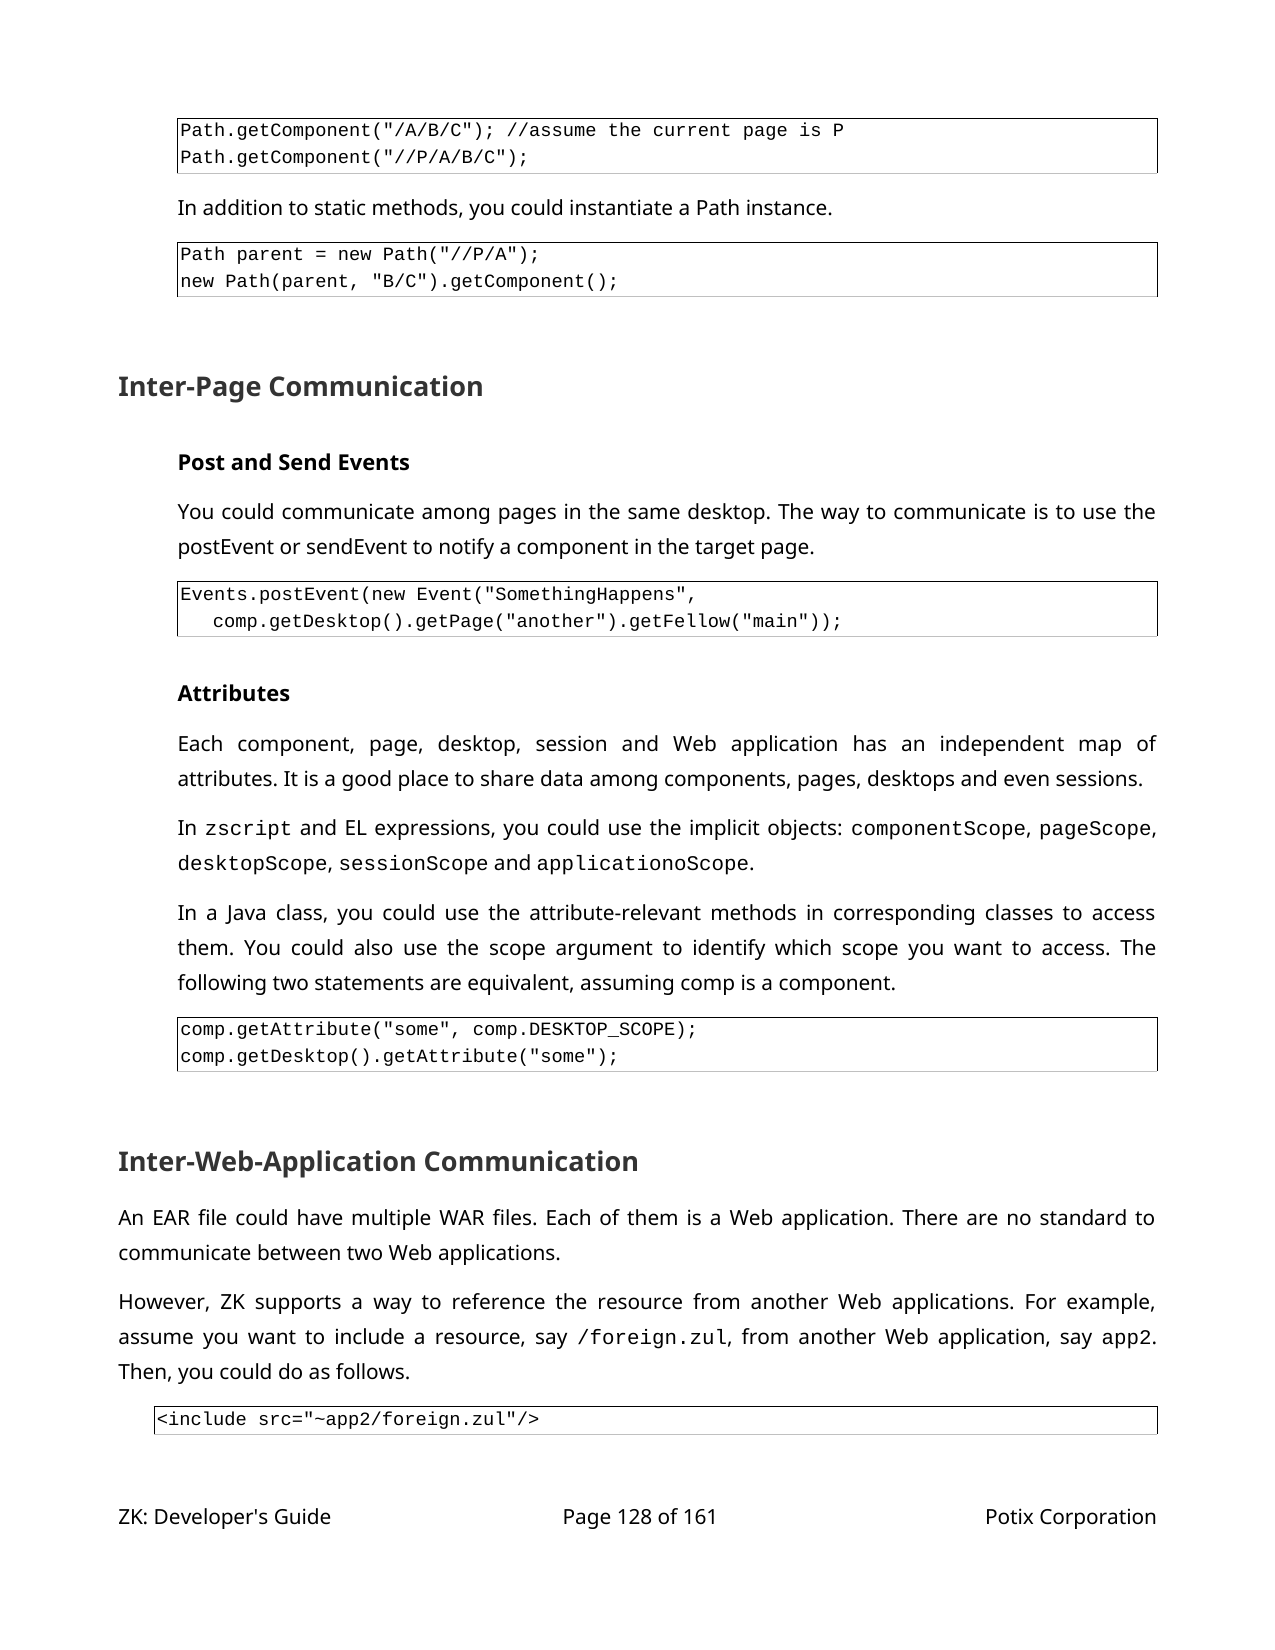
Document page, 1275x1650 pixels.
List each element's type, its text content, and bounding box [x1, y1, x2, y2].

text An EAR file could have multiple WAR files. Each of them is a Web application. There are no standard to communicate between two Web applications. [118, 1203, 1157, 1266]
text In a Java class, you could use the attribute-relevant methods in corresponding classes to access them. You could also use the scope argument to identify which scope you want to access. The following two statements are equivalent, assuming comp is a component. [177, 898, 1157, 996]
text new Path(parent, "B/C").getComponent(); [178, 269, 1157, 296]
text You could communicate among pages in the same desktop. The way to communicate is to use the postEvent or sendEvent to notify a component in the target page. [177, 497, 1157, 561]
text However, ZK supports a way to reference the resource from another Web applications. For example, assume you want to include a resource, say /foreign.zul, from another Web application, say app2. Then, you could do as follows. [118, 1287, 1157, 1386]
text comp.getAttribute("some", comp.DESKTOP_SCOPE); [178, 1018, 1157, 1041]
text Path.getComponent("/A/B/C"); //assume the current page is P [178, 119, 1157, 142]
subtitle Inter-Web-Application Communication [118, 1142, 1157, 1179]
text comp.getDesktop().getAttribute("some"); [178, 1044, 1157, 1071]
text comp.getDesktop().getPage("another").getFellow("main")); [178, 608, 1157, 636]
subtitle Post and Send Events [177, 447, 1157, 477]
text Events.postEvent(new Event("SomethingHappens", [178, 582, 1157, 606]
text Path parent = new Path("//P/A"); [178, 243, 1157, 266]
text Each component, page, desktop, session and Web application has an independent map of attributes. It is a good place to share data among components, pages, desktops and even sessions. [177, 729, 1157, 792]
text In addition to static methods, you could instantiate a Path instance. [177, 193, 1157, 221]
text In zscript and EL expressions, you could use the implicit objects: componentScope, pageScope, desktopScope, sessionScope and applicationoScope. [177, 813, 1157, 877]
text Path.getComponent("//P/A/B/C"); [178, 145, 1157, 173]
subtitle Inter-Page Communication [118, 367, 1157, 404]
subtitle Attributes [177, 678, 1157, 708]
text <include src="~app2/foreign.zul"/> [155, 1407, 1157, 1434]
